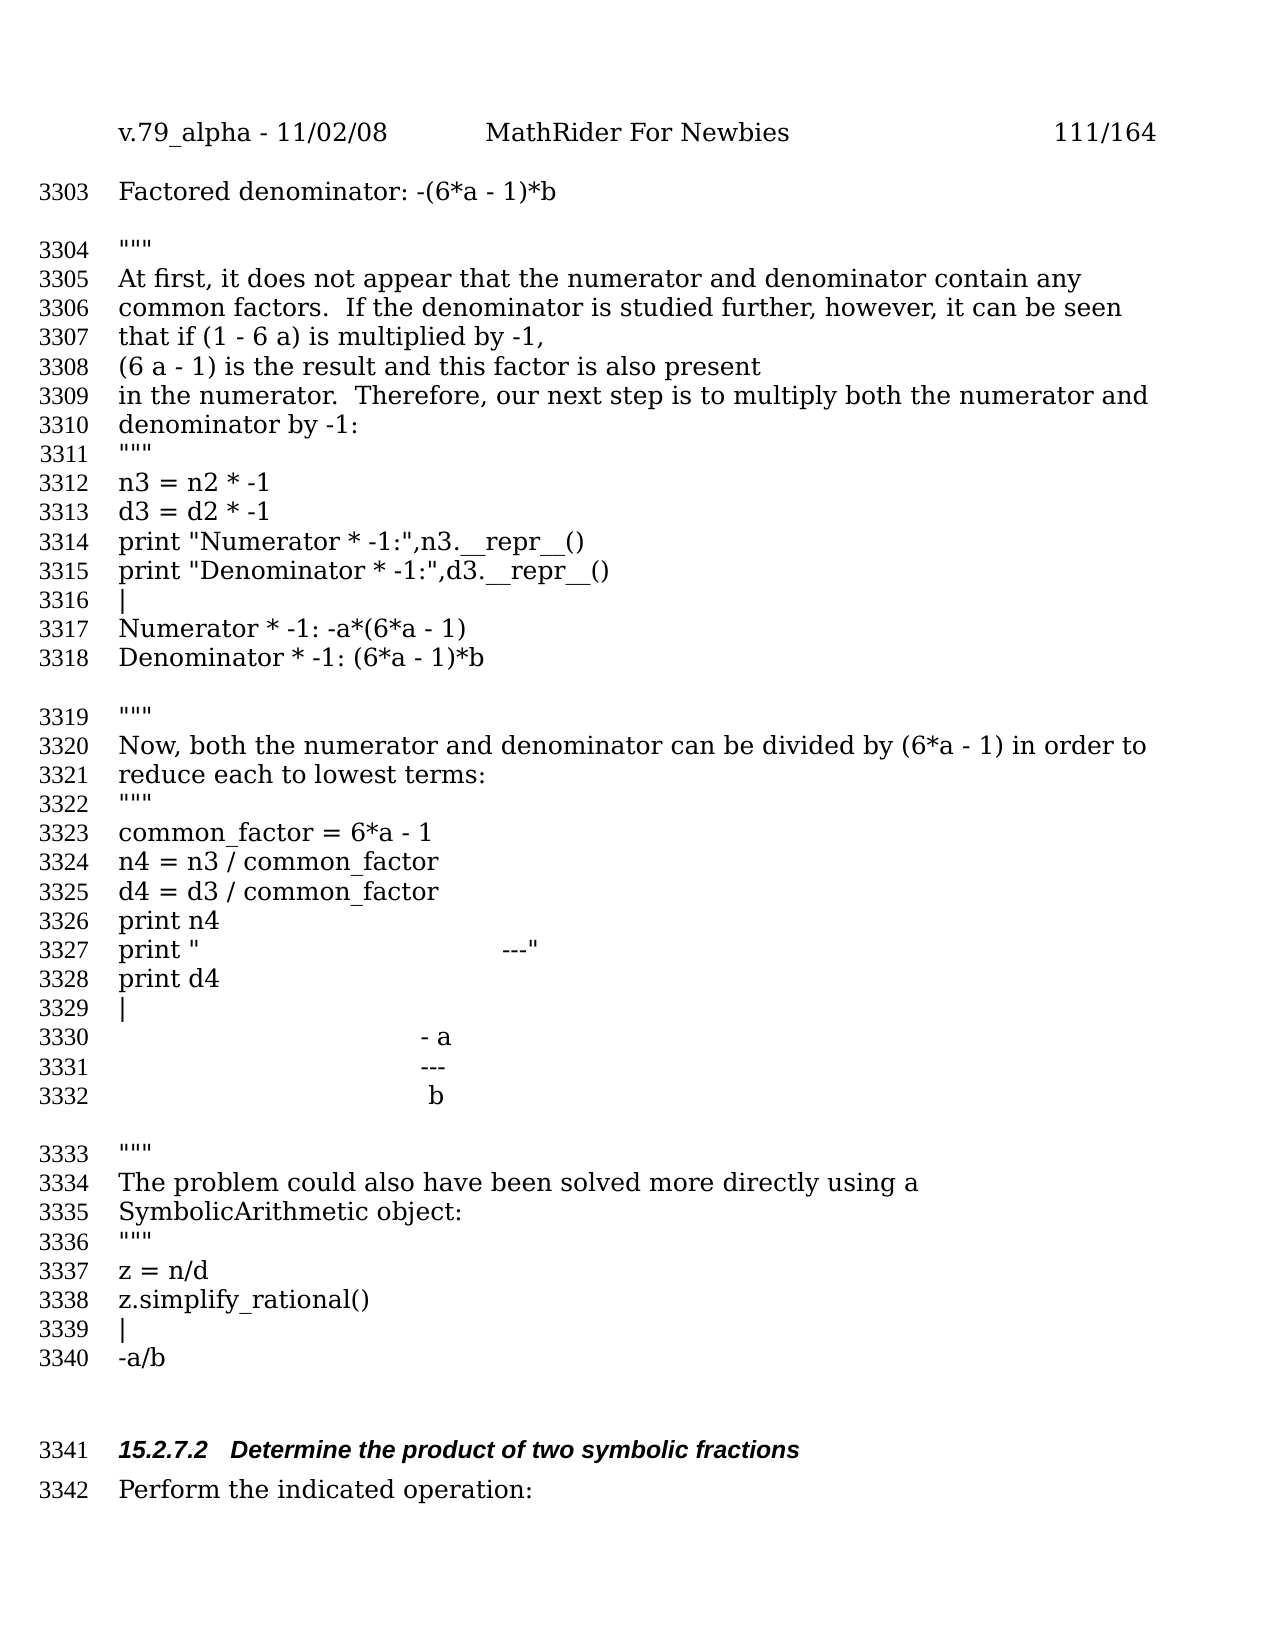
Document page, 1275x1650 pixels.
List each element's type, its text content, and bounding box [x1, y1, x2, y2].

text n4 = n3 / common_factor [118, 848, 1157, 877]
text The problem could also have been solved more directly using a SymbolicArithmetic object: [118, 1168, 1157, 1227]
text Factored denominator: -(6*a - 1)*b [118, 177, 1157, 206]
text d4 = d3 / common_factor [118, 877, 1157, 906]
text --- [118, 1052, 1157, 1081]
subtitle Determine the product of two symbolic fractions [118, 1435, 1157, 1463]
text in the numerator. Therefore, our next step is to multiply both the numerator and denominator by -1: [118, 381, 1157, 439]
text """ [118, 702, 1157, 731]
text z.simplify_rational() [118, 1285, 1157, 1314]
text print "Numerator * -1:",n3.__repr__() [118, 527, 1157, 556]
text Perform the indicated operation: [118, 1475, 1157, 1504]
text print n4 [118, 906, 1157, 935]
text """ [118, 1139, 1157, 1168]
text b [118, 1081, 1157, 1110]
text | [118, 1314, 1157, 1343]
text """ [118, 235, 1157, 264]
text Numerator * -1: -a*(6*a - 1) [118, 614, 1157, 643]
text -a/b [118, 1343, 1157, 1373]
text (6 a - 1) is the result and this factor is also present [118, 352, 1157, 381]
text print " ---" [118, 935, 1157, 964]
text """ [118, 789, 1157, 818]
text | [118, 585, 1157, 614]
text z = n/d [118, 1256, 1157, 1285]
text d3 = d2 * -1 [118, 498, 1157, 527]
text Denominator * -1: (6*a - 1)*b [118, 643, 1157, 673]
text print d4 [118, 964, 1157, 993]
text - a [118, 1023, 1157, 1052]
text """ [118, 439, 1157, 468]
text n3 = n2 * -1 [118, 468, 1157, 498]
text At first, it does not appear that the numerator and denominator contain any common factors. If the denominator is studied further, however, it can be seen that if (1 - 6 a) is multiplied by -1, [118, 264, 1157, 352]
text | [118, 993, 1157, 1023]
text """ [118, 1227, 1157, 1256]
text common_factor = 6*a - 1 [118, 818, 1157, 848]
text print "Denominator * -1:",d3.__repr__() [118, 556, 1157, 585]
text Now, both the numerator and denominator can be divided by (6*a - 1) in order to reduce each to lowest terms: [118, 731, 1157, 789]
